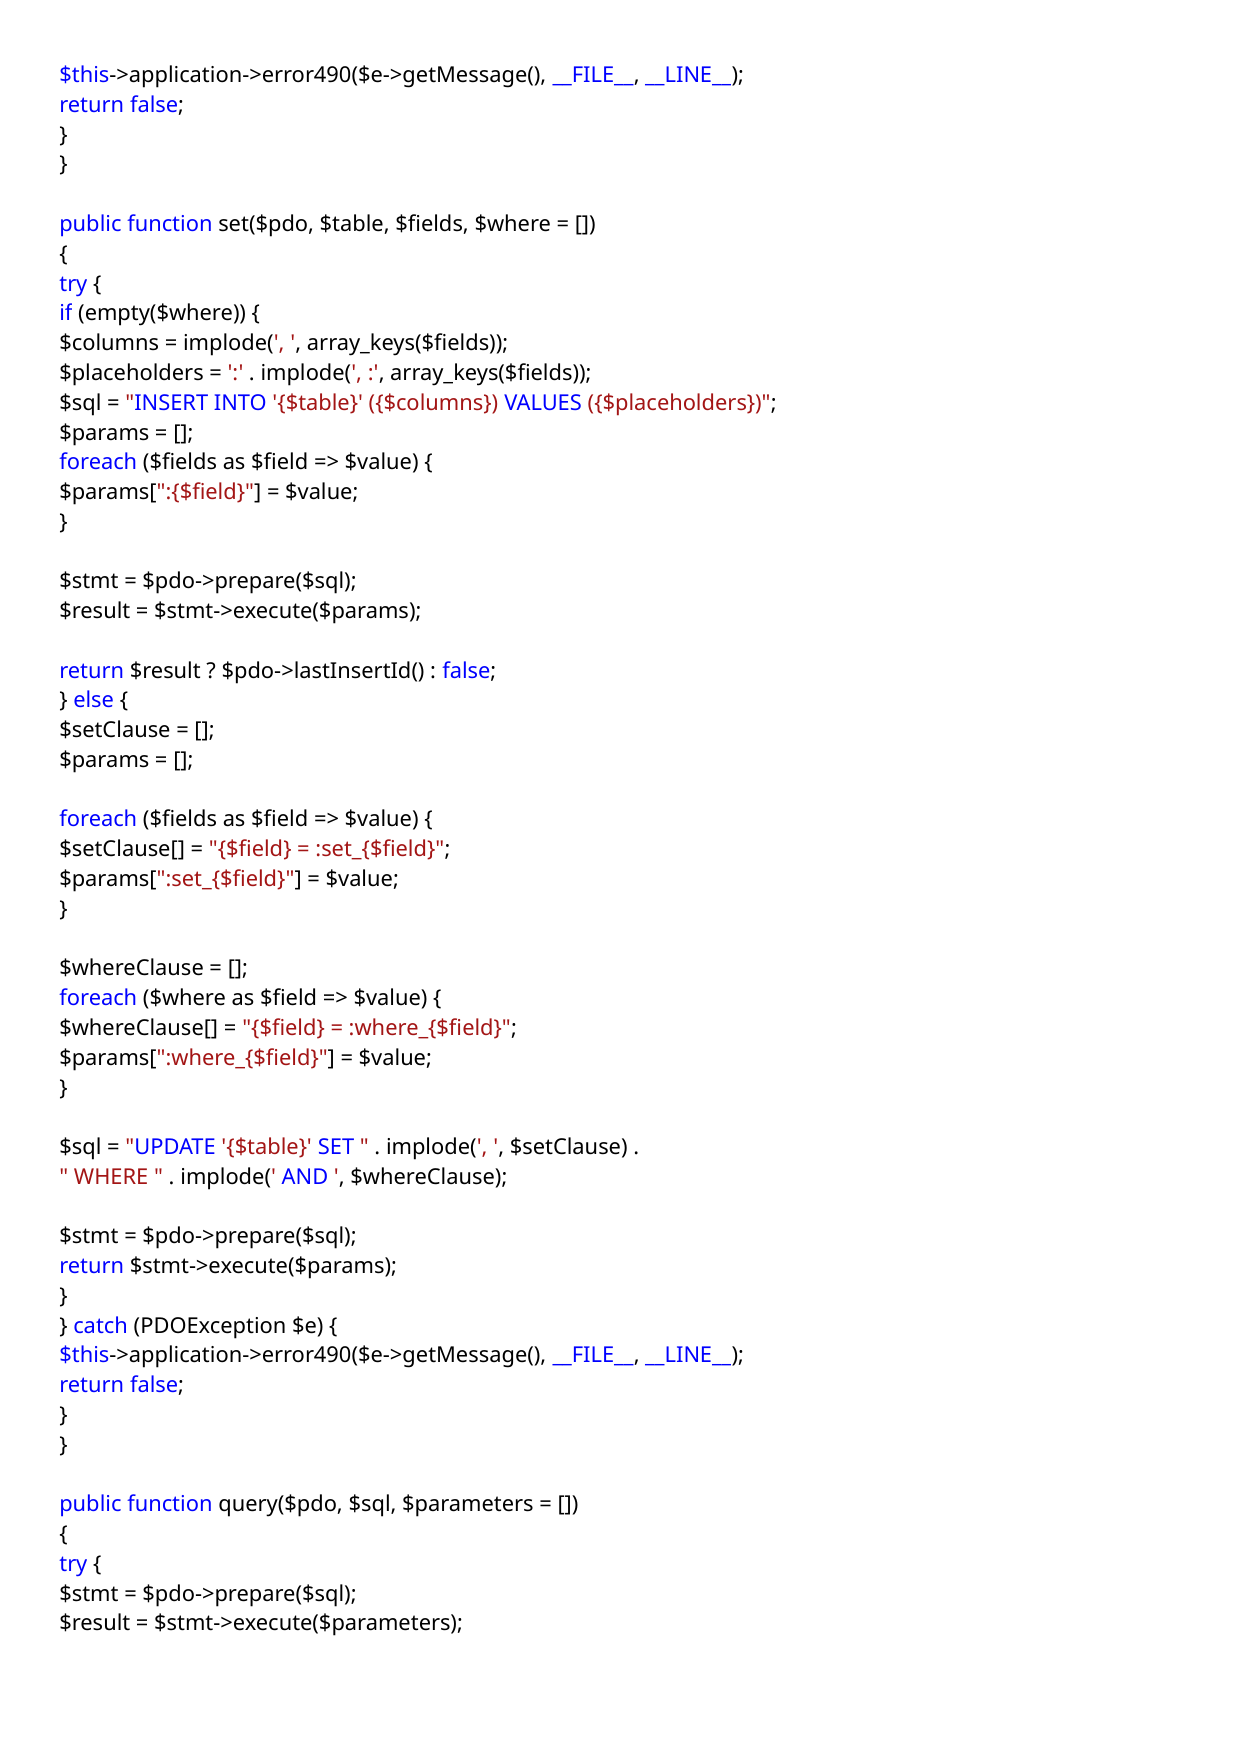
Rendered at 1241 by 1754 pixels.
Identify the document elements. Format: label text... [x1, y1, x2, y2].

text $this->application->error490($e->getMessage(), __FILE__, __LINE__); [59, 59, 1181, 89]
text } catch (PDOException $e) { [59, 1309, 1181, 1339]
text $whereClause[] = "{$field} = :where_{$field}"; [59, 1012, 1181, 1042]
text foreach ($fields as $field => $value) { [59, 446, 1181, 476]
text $sql = "UPDATE '{$table}' SET " . implode(', ', $setClause) . [59, 1131, 1181, 1161]
text $params[":set_{$field}"] = $value; [59, 863, 1181, 893]
text } [59, 893, 1181, 923]
text } [59, 1429, 1181, 1458]
text return $result ? $pdo->lastInsertId() : false; [59, 654, 1181, 684]
text public function query($pdo, $sql, $parameters = []) [59, 1488, 1181, 1518]
text $params[":{$field}"] = $value; [59, 476, 1181, 506]
text try { [59, 1548, 1181, 1578]
text $placeholders = ':' . implode(', :', array_keys($fields)); [59, 357, 1181, 387]
text try { [59, 267, 1181, 297]
text } [59, 119, 1181, 148]
text } [59, 1071, 1181, 1101]
text foreach ($where as $field => $value) { [59, 982, 1181, 1012]
text { [59, 238, 1181, 267]
text } [59, 506, 1181, 536]
text return false; [59, 89, 1181, 119]
text $params = []; [59, 744, 1181, 774]
text return $stmt->execute($params); [59, 1250, 1181, 1280]
text return false; [59, 1369, 1181, 1399]
text $columns = implode(', ', array_keys($fields)); [59, 327, 1181, 357]
text $this->application->error490($e->getMessage(), __FILE__, __LINE__); [59, 1339, 1181, 1369]
text $params[":where_{$field}"] = $value; [59, 1042, 1181, 1071]
text } else { [59, 684, 1181, 714]
text $sql = "INSERT INTO '{$table}' ({$columns}) VALUES ({$placeholders})"; [59, 387, 1181, 416]
text } [59, 1280, 1181, 1309]
text } [59, 148, 1181, 178]
text { [59, 1518, 1181, 1548]
text $whereClause = []; [59, 952, 1181, 982]
text $stmt = $pdo->prepare($sql); [59, 1220, 1181, 1250]
text $setClause[] = "{$field} = :set_{$field}"; [59, 833, 1181, 863]
text } [59, 1399, 1181, 1429]
text if (empty($where)) { [59, 297, 1181, 327]
text $params = []; [59, 416, 1181, 446]
text $result = $stmt->execute($parameters); [59, 1607, 1181, 1637]
text " WHERE " . implode(' AND ', $whereClause); [59, 1161, 1181, 1191]
text $setClause = []; [59, 714, 1181, 744]
text public function set($pdo, $table, $fields, $where = []) [59, 208, 1181, 238]
text $result = $stmt->execute($params); [59, 595, 1181, 625]
text foreach ($fields as $field => $value) { [59, 803, 1181, 833]
text $stmt = $pdo->prepare($sql); [59, 565, 1181, 595]
text $stmt = $pdo->prepare($sql); [59, 1578, 1181, 1607]
